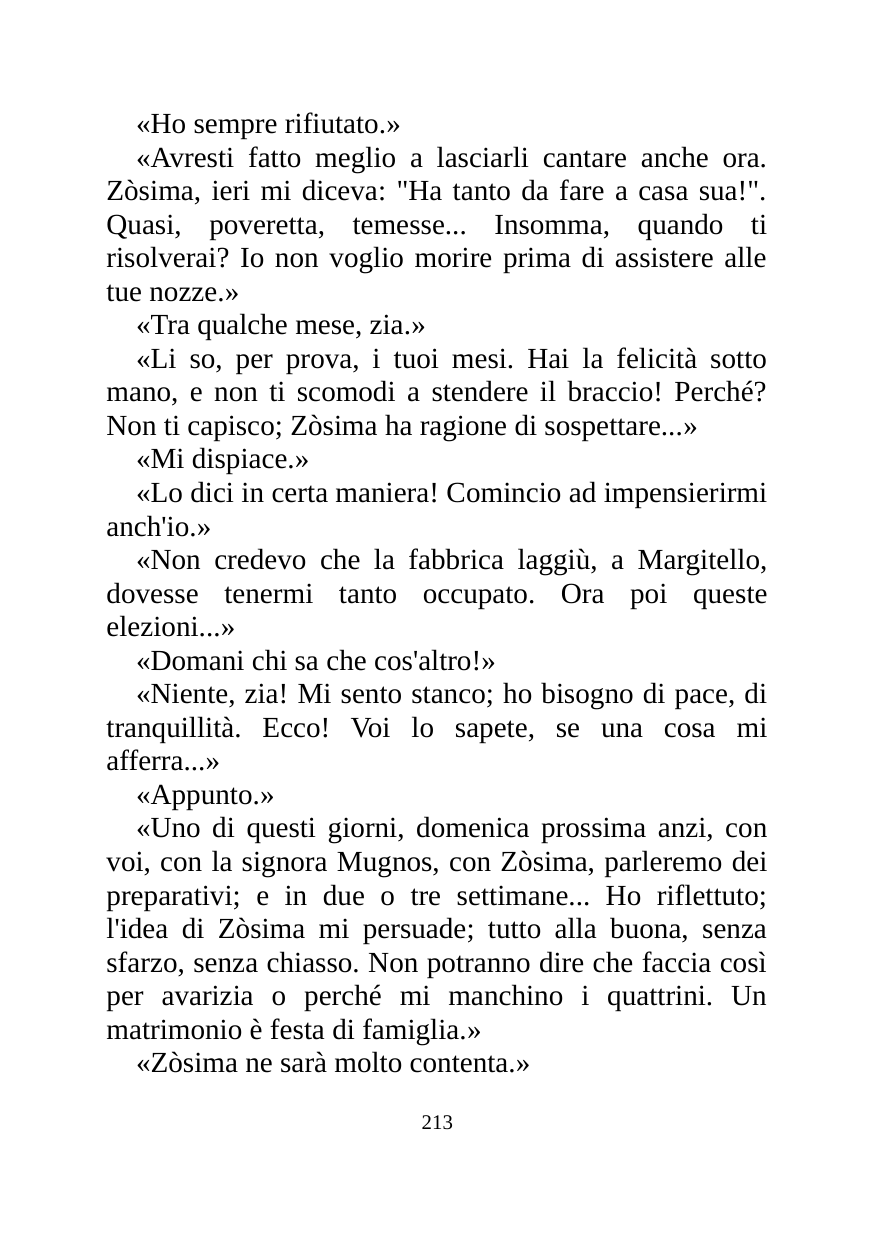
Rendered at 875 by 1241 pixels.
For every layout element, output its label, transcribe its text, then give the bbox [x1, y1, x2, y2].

text «Lo dici in certa maniera! Comincio ad impensierirmi anch'io.» [106, 475, 768, 542]
text «Ho sempre rifiutato.» [106, 106, 768, 140]
text «Non credevo che la fabbrica laggiù, a Margitello, dovesse tenermi tanto occupato. Ora poi queste elezioni...» [106, 542, 768, 643]
text «Avresti fatto meglio a lasciarli cantare anche ora. Zòsima, ieri mi diceva: "Ha tanto da fare a casa sua!". Quasi, poveretta, temesse... Insomma, quando ti risolverai? Io non voglio morire prima di assistere alle tue nozze.» [106, 140, 768, 307]
text «Li so, per prova, i tuoi mesi. Hai la felicità sotto mano, e non ti scomodi a stendere il braccio! Perché? Non ti capisco; Zòsima ha ragione di sospettare...» [106, 341, 768, 442]
text «Zòsima ne sarà molto contenta.» [106, 1045, 768, 1079]
text «Uno di questi giorni, domenica prossima anzi, con voi, con la signora Mugnos, con Zòsima, parleremo dei preparativi; e in due o tre settimane... Ho riflettuto; l'idea di Zòsima mi persuade; tutto alla buona, senza sfarzo, senza chiasso. Non potranno dire che faccia così per avarizia o perché mi manchino i quattrini. Un matrimonio è festa di famiglia.» [106, 811, 768, 1045]
text «Niente, zia! Mi sento stanco; ho bisogno di pace, di tranquillità. Ecco! Voi lo sapete, se una cosa mi afferra...» [106, 676, 768, 777]
text «Mi dispiace.» [106, 442, 768, 475]
text «Domani chi sa che cos'altro!» [106, 643, 768, 676]
text «Appunto.» [106, 777, 768, 811]
text «Tra qualche mese, zia.» [106, 307, 768, 341]
